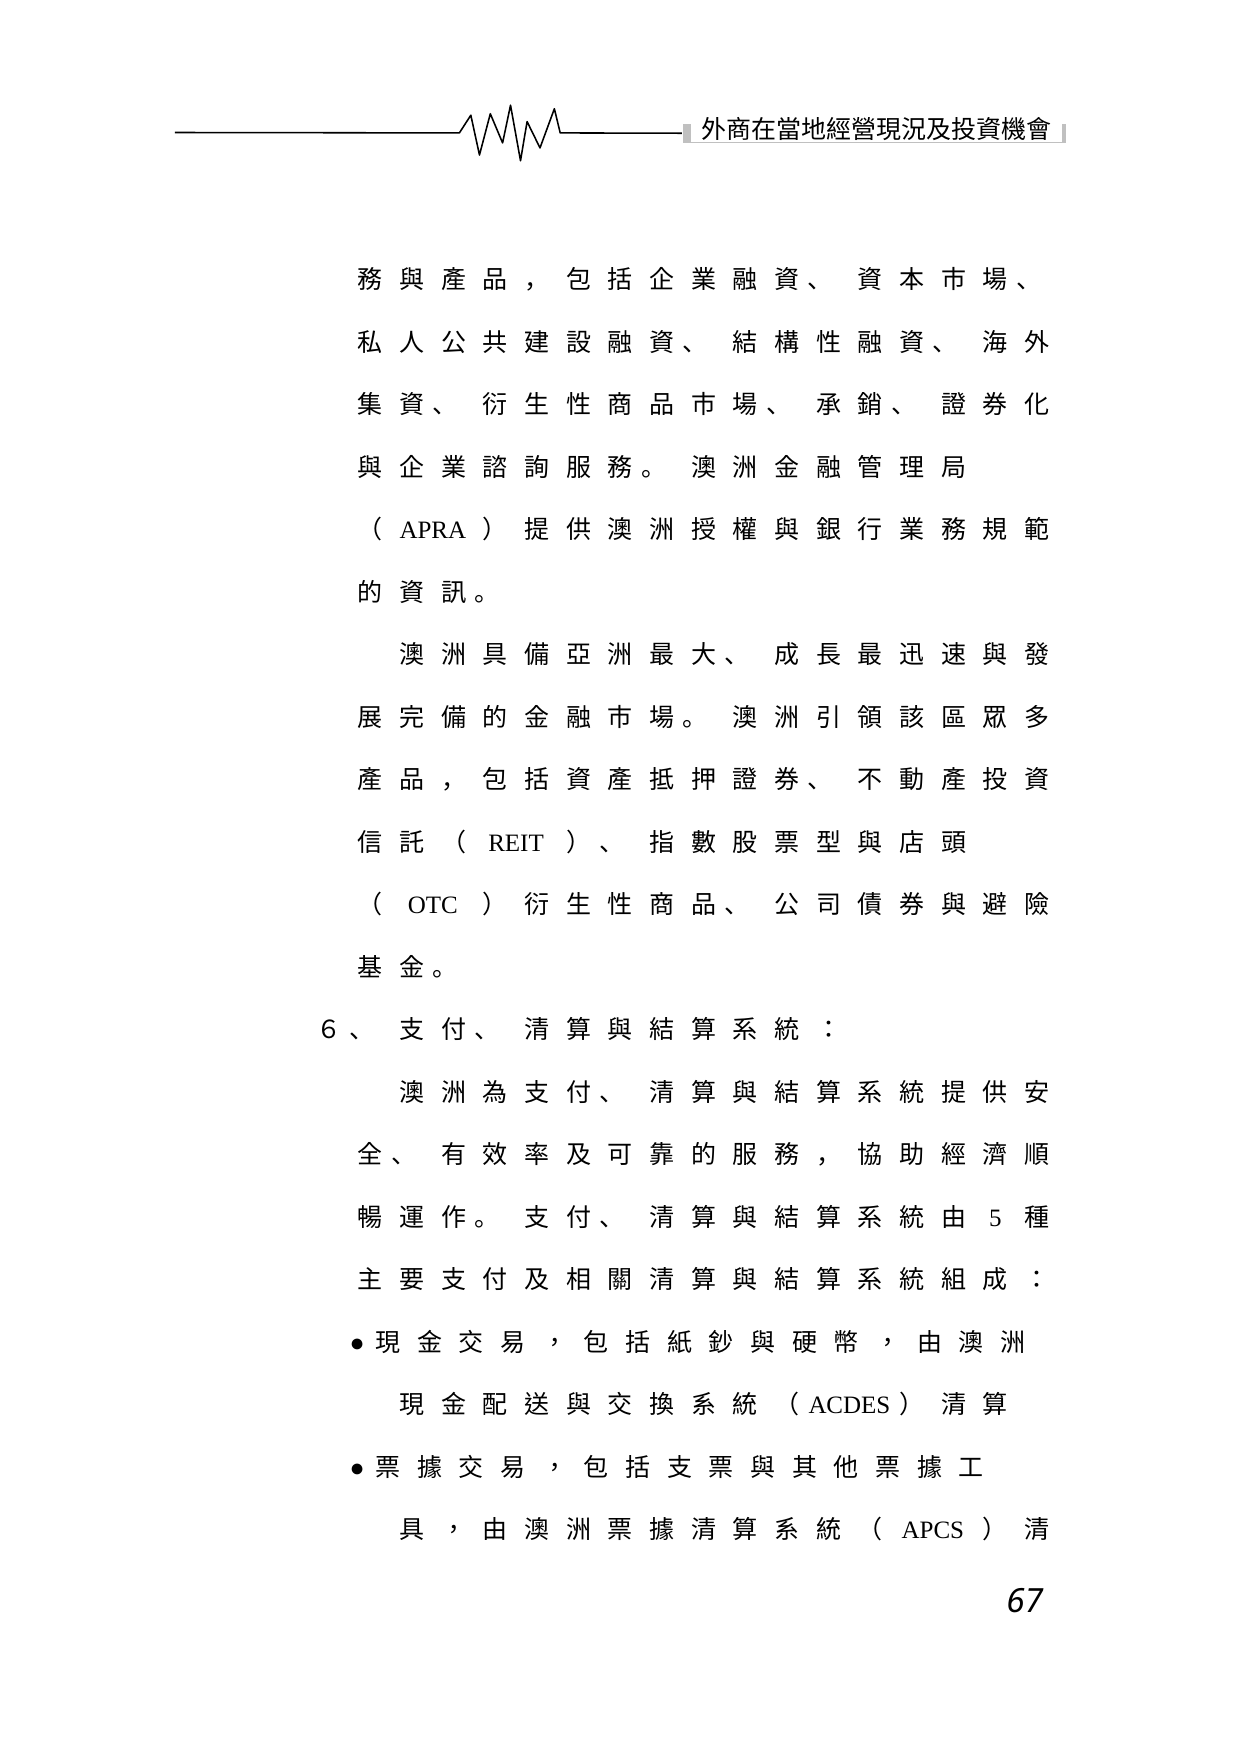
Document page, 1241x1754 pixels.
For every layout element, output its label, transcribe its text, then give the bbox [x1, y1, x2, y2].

subtitle 務與產品，包括企業融資、資本市場、私人公共建設融資、結構性融資、海外集資、衍生性商品市場、承銷、證券化與企業諮詢服務。澳洲金融管理局（APRA）提供澳洲授權與銀行業務規範的資訊。 [330, 236, 1058, 611]
subtitle 澳洲具備亞洲最大、成長最迅速與發展完備的金融市場。澳洲引領該區眾多產品，包括資產抵押證券、不動產投資信託（REIT）、指數股票型與店頭（OTC）衍生性商品、公司債券與避險基金。 [330, 611, 1058, 986]
subtitle ６、支付、清算與結算系統： [281, 986, 1058, 1049]
text ● 票據交易，包括支票與其他票據工具，由澳洲票據清算系統（APCS）清 [330, 1424, 1058, 1549]
subtitle 澳洲為支付、清算與結算系統提供安全、有效率及可靠的服務，協助經濟順暢運作。支付、清算與結算系統由5種主要支付及相關清算與結算系統組成： [330, 1049, 1058, 1299]
text ● 現金交易，包括紙鈔與硬幣，由澳洲現金配送與交換系統（ACDES）清算 [330, 1299, 1058, 1424]
